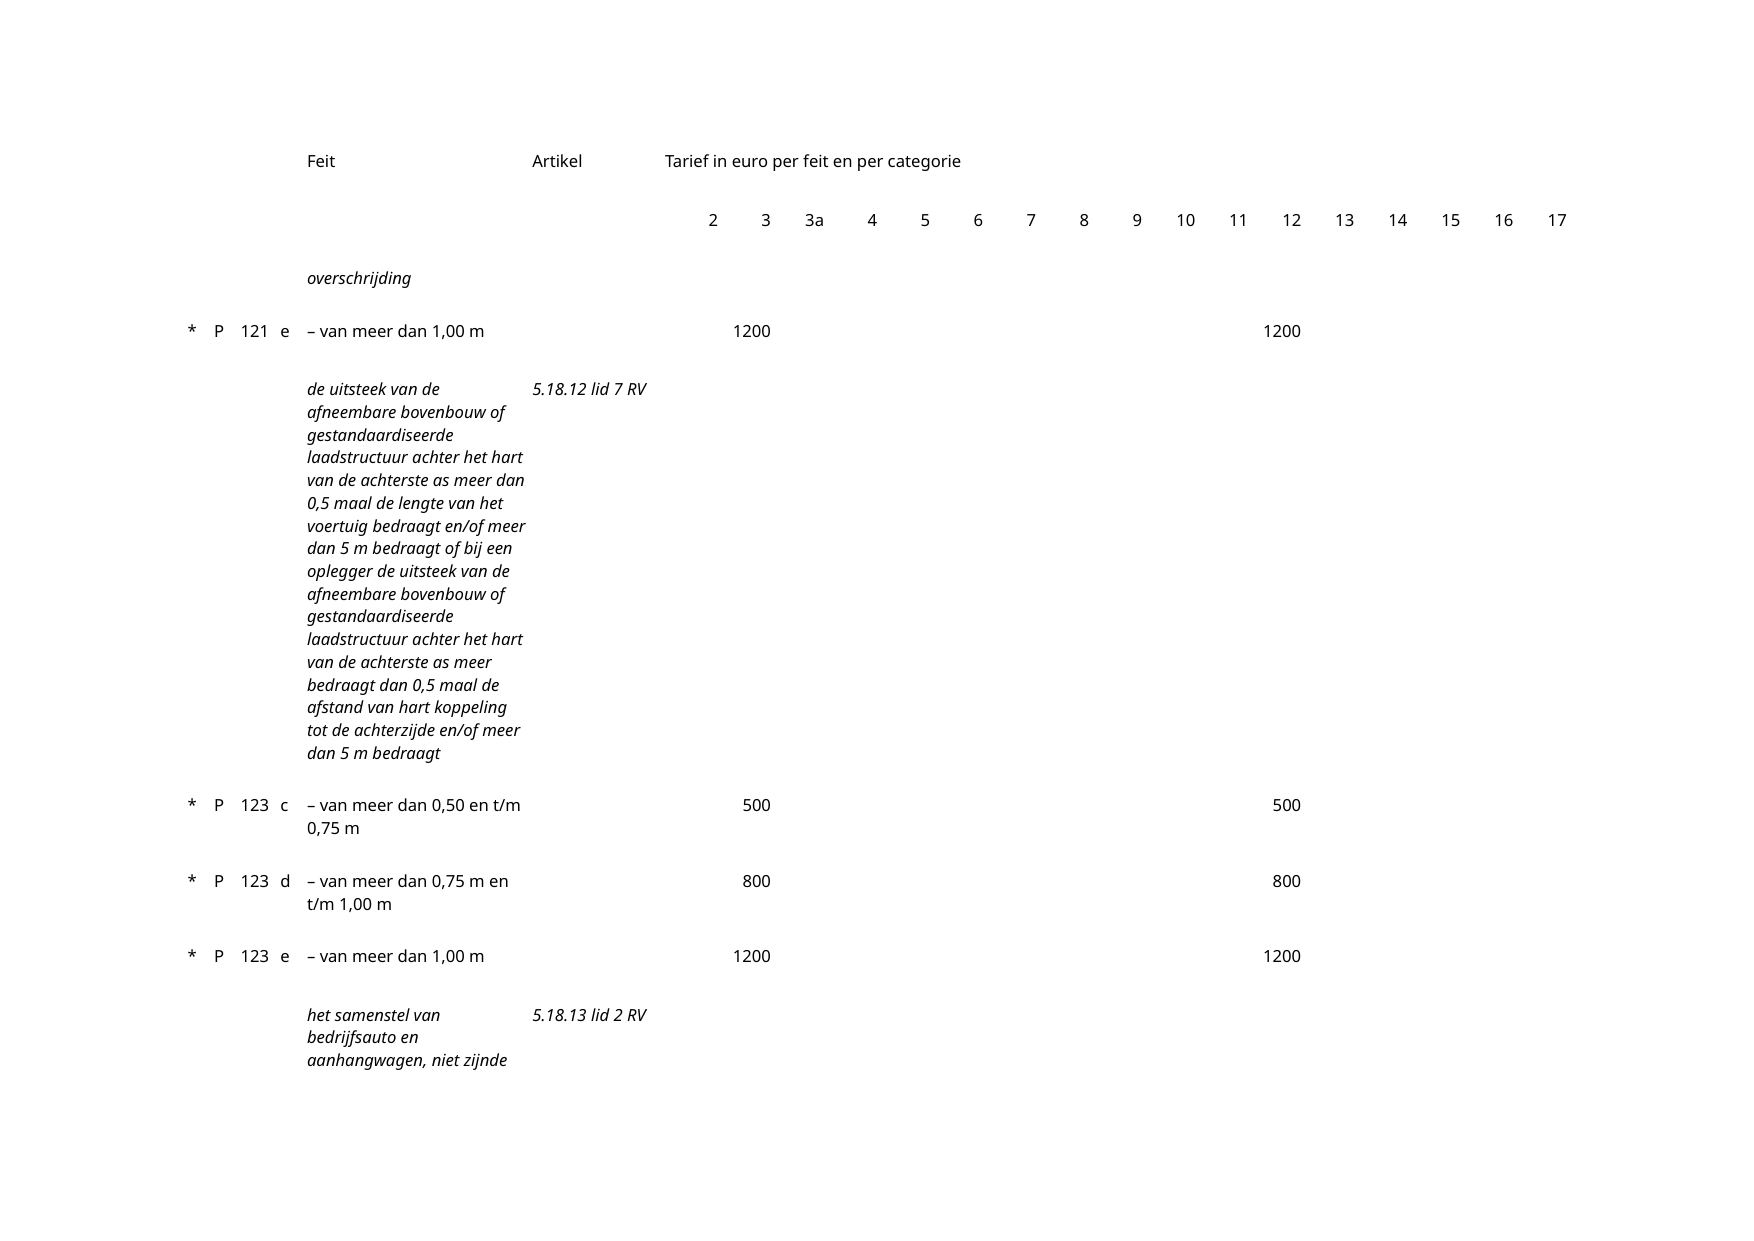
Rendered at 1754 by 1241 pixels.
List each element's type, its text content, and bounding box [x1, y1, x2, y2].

table_cell [1195, 945, 1248, 1003]
table_cell 800 [718, 870, 771, 945]
table_cell [824, 1003, 877, 1071]
table_cell c [280, 794, 307, 869]
table_cell 11 [1195, 209, 1248, 267]
table_cell overschrijding [307, 267, 532, 319]
table_cell [718, 378, 771, 794]
table_cell 12 [1248, 209, 1301, 267]
table_cell 4 [824, 209, 877, 267]
table_cell [240, 1003, 280, 1071]
table_cell * [188, 870, 214, 945]
table_cell [1248, 378, 1301, 794]
table_cell 500 [718, 794, 771, 869]
table_cell [1407, 870, 1460, 945]
table_cell [930, 870, 983, 945]
table_header [214, 150, 240, 208]
table_cell [771, 870, 824, 945]
table_cell [930, 945, 983, 1003]
table_cell [1513, 267, 1566, 319]
table_cell [188, 1003, 214, 1071]
table_cell 9 [1089, 209, 1142, 267]
table_cell [877, 267, 930, 319]
table_cell [665, 320, 718, 378]
table_cell 13 [1301, 209, 1354, 267]
table_cell [771, 320, 824, 378]
table_cell [532, 945, 665, 1003]
table_cell [718, 267, 771, 319]
table_cell [1089, 1003, 1142, 1071]
table_cell [1036, 378, 1089, 794]
table_cell – van meer dan 1,00 m [307, 320, 532, 378]
table_cell [214, 378, 240, 794]
table_cell P [214, 794, 240, 869]
table_cell [1407, 794, 1460, 869]
table_cell [771, 1003, 824, 1071]
table_cell [930, 378, 983, 794]
table_cell * [188, 794, 214, 869]
table_cell [824, 320, 877, 378]
table_cell [1301, 794, 1354, 869]
table_cell [1142, 794, 1195, 869]
table_cell [280, 1003, 307, 1071]
table_cell * [188, 320, 214, 378]
table_cell [1142, 320, 1195, 378]
table_cell [1354, 320, 1407, 378]
table_cell 123 [240, 870, 280, 945]
table_cell [1089, 267, 1142, 319]
table_cell [983, 870, 1036, 945]
table_cell [930, 794, 983, 869]
table_cell [983, 267, 1036, 319]
table_cell 16 [1460, 209, 1513, 267]
table_cell [214, 1003, 240, 1071]
table_cell [1513, 320, 1566, 378]
table_cell [1301, 267, 1354, 319]
table_cell 500 [1248, 794, 1301, 869]
table_cell [1089, 945, 1142, 1003]
table_cell [1089, 870, 1142, 945]
table_cell [718, 1003, 771, 1071]
table_cell [983, 378, 1036, 794]
table_cell [532, 794, 665, 869]
table_cell [1460, 870, 1513, 945]
table_cell [877, 1003, 930, 1071]
table_cell [771, 378, 824, 794]
table_header [240, 150, 280, 208]
table_cell [1460, 794, 1513, 869]
table_cell [877, 378, 930, 794]
table_cell [877, 794, 930, 869]
table_header Artikel [532, 150, 665, 208]
table_cell [1301, 320, 1354, 378]
table_cell [280, 378, 307, 794]
table_cell [824, 267, 877, 319]
table_cell [1354, 794, 1407, 869]
table_cell 1200 [1248, 320, 1301, 378]
table_cell [1036, 1003, 1089, 1071]
table_cell [1460, 1003, 1513, 1071]
table_cell [1460, 378, 1513, 794]
table_cell [188, 209, 214, 267]
table_cell [1354, 267, 1407, 319]
table_cell 7 [983, 209, 1036, 267]
table_cell [824, 870, 877, 945]
table_cell e [280, 945, 307, 1003]
table_cell [665, 378, 718, 794]
table_cell * [188, 945, 214, 1003]
table_cell 17 [1513, 209, 1566, 267]
table_cell 5 [877, 209, 930, 267]
table_cell [877, 320, 930, 378]
table_header [188, 150, 214, 208]
table_cell [1407, 267, 1460, 319]
table_cell 1200 [1248, 945, 1301, 1003]
table_cell [771, 267, 824, 319]
table_cell [1089, 794, 1142, 869]
table_cell 5.18.13 lid 2 RV [532, 1003, 665, 1071]
table_cell [930, 267, 983, 319]
table_cell [930, 1003, 983, 1071]
table_cell [240, 209, 280, 267]
table_cell [1036, 945, 1089, 1003]
table_cell 123 [240, 945, 280, 1003]
table_cell P [214, 870, 240, 945]
table_cell [1036, 870, 1089, 945]
table_cell [1354, 945, 1407, 1003]
table_cell [1460, 945, 1513, 1003]
table_cell [771, 945, 824, 1003]
table_cell [307, 209, 532, 267]
table_cell [665, 870, 718, 945]
table_cell [1407, 378, 1460, 794]
table_cell [824, 794, 877, 869]
table_cell [877, 945, 930, 1003]
table_cell [1513, 378, 1566, 794]
table_cell [188, 378, 214, 794]
table_cell [1407, 320, 1460, 378]
table_cell P [214, 320, 240, 378]
table_cell [1036, 267, 1089, 319]
table_cell [1354, 378, 1407, 794]
table_cell [1142, 945, 1195, 1003]
table_cell [240, 267, 280, 319]
table_cell [824, 945, 877, 1003]
table_cell [665, 267, 718, 319]
table_cell [1354, 1003, 1407, 1071]
table_cell 8 [1036, 209, 1089, 267]
table_cell [1142, 267, 1195, 319]
table_cell [1354, 870, 1407, 945]
table_cell 800 [1248, 870, 1301, 945]
table_cell [983, 945, 1036, 1003]
table_cell [983, 320, 1036, 378]
table_cell [1142, 1003, 1195, 1071]
table_cell [983, 1003, 1036, 1071]
table_cell 123 [240, 794, 280, 869]
table_cell – van meer dan 0,50 en t/m 0,75 m [307, 794, 532, 869]
table_cell [1248, 267, 1301, 319]
table_cell 2 [665, 209, 718, 267]
table_cell 3 [718, 209, 771, 267]
table_cell [930, 320, 983, 378]
table_cell [1089, 378, 1142, 794]
table_cell [1513, 794, 1566, 869]
table_cell [280, 209, 307, 267]
table_cell [1089, 320, 1142, 378]
table_cell [214, 267, 240, 319]
table_cell [1407, 1003, 1460, 1071]
table_cell 15 [1407, 209, 1460, 267]
table_cell [1036, 794, 1089, 869]
table_cell [532, 267, 665, 319]
table_cell [1460, 267, 1513, 319]
table_cell [1036, 320, 1089, 378]
table_cell [240, 378, 280, 794]
table_cell 5.18.12 lid 7 RV [532, 378, 665, 794]
table_cell [214, 209, 240, 267]
table_cell 3a [771, 209, 824, 267]
table_cell 121 [240, 320, 280, 378]
table_cell [665, 794, 718, 869]
table_cell [877, 870, 930, 945]
table_cell [665, 945, 718, 1003]
table_cell 14 [1354, 209, 1407, 267]
table_cell [1513, 1003, 1566, 1071]
table_header Tarief in euro per feit en per categorie [665, 150, 1566, 208]
table_cell [1195, 267, 1248, 319]
table_cell [1142, 870, 1195, 945]
table_cell het samenstel van bedrijfsauto en aanhangwagen, niet zijnde [307, 1003, 532, 1071]
table_cell [532, 870, 665, 945]
table_cell [280, 267, 307, 319]
table_header [280, 150, 307, 208]
table_cell 1200 [718, 945, 771, 1003]
table_cell [532, 209, 665, 267]
table_cell e [280, 320, 307, 378]
table_cell [1142, 378, 1195, 794]
table_cell [532, 320, 665, 378]
table_cell – van meer dan 1,00 m [307, 945, 532, 1003]
table_cell [1195, 320, 1248, 378]
table_cell [1195, 870, 1248, 945]
table_cell [1513, 870, 1566, 945]
table_cell [665, 1003, 718, 1071]
table_cell d [280, 870, 307, 945]
table_cell de uitsteek van de afneembare bovenbouw of gestandaardiseerde laadstructuur achter het hart van de achterste as meer dan 0,5 maal de lengte van het voertuig bedraagt en/of meer dan 5 m bedraagt of bij een oplegger de uitsteek van de afneembare bovenbouw of gestandaardiseerde laadstructuur achter het hart van de achterste as meer bedraagt dan 0,5 maal de afstand van hart koppeling tot de achterzijde en/of meer dan 5 m bedraagt [307, 378, 532, 794]
table_cell [1195, 378, 1248, 794]
table_cell [1301, 870, 1354, 945]
table_cell – van meer dan 0,75 m en t/m 1,00 m [307, 870, 532, 945]
table_cell [824, 378, 877, 794]
table_cell [771, 794, 824, 869]
table_cell [1460, 320, 1513, 378]
table_cell [1195, 794, 1248, 869]
table_cell [1301, 945, 1354, 1003]
table_cell [983, 794, 1036, 869]
table_cell 6 [930, 209, 983, 267]
table_cell P [214, 945, 240, 1003]
table_cell [188, 267, 214, 319]
table_cell [1195, 1003, 1248, 1071]
table_cell 10 [1142, 209, 1195, 267]
table_cell [1301, 1003, 1354, 1071]
table_cell [1301, 378, 1354, 794]
table_header Feit [307, 150, 532, 208]
table_cell 1200 [718, 320, 771, 378]
table_cell [1248, 1003, 1301, 1071]
table_cell [1407, 945, 1460, 1003]
table_cell [1513, 945, 1566, 1003]
